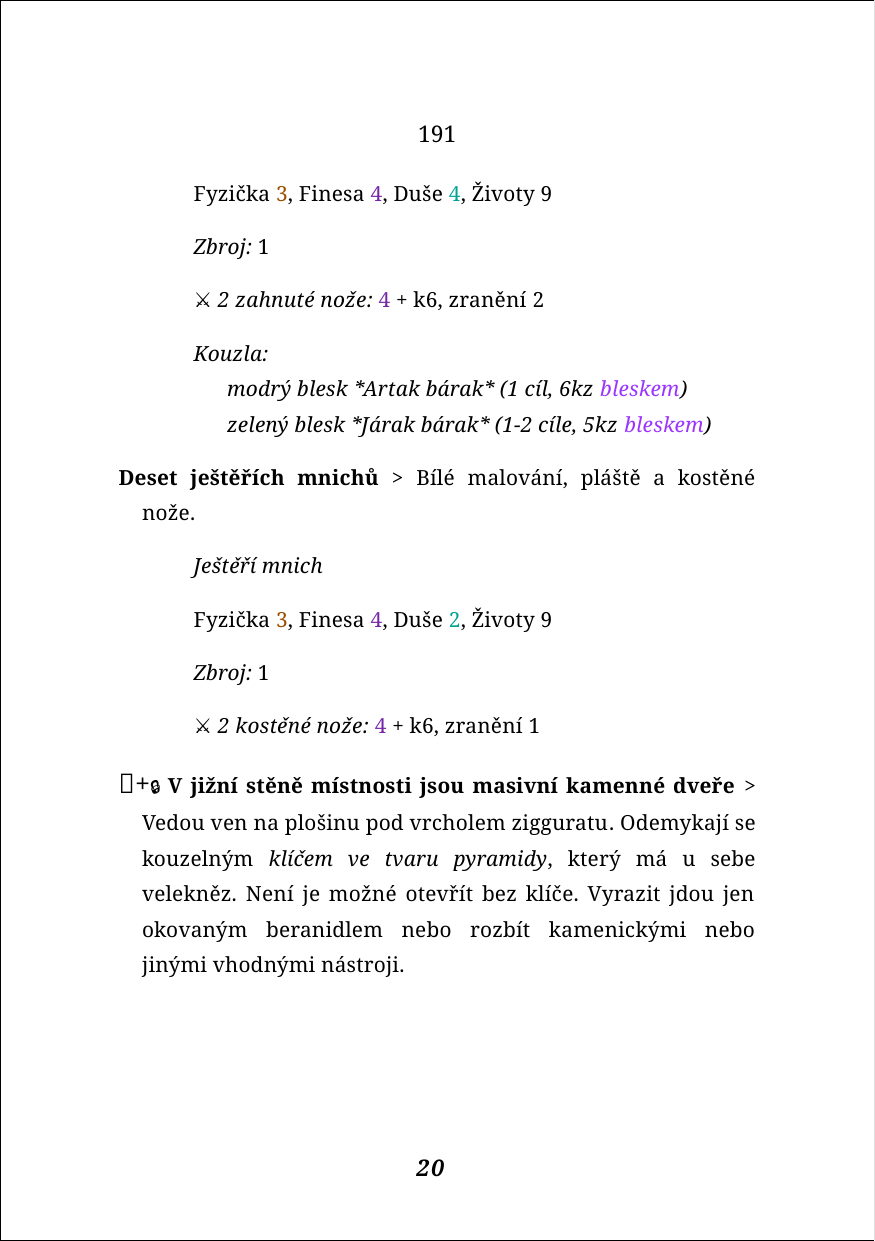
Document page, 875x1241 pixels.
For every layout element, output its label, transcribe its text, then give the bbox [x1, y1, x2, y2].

text 🚪+🔒 V jižní stěně místnosti jsou masivní kamenné dveře > Vedou ven na plošinu pod vrcholem zigguratu. Odemykají se kouzelným klíčem ve tvaru pyramidy, který má u sebe velekněz. Není je možné otevřít bez klíče. Vyrazit jdou jen okovaným beranidlem nebo rozbít kamenickými nebo jinými vhodnými nástroji. [118, 764, 756, 979]
list ⚔ 2 kostěné nože: 4 + k6, zranění 1 [156, 711, 756, 740]
list Ještěří mnich [156, 552, 756, 580]
list Kouzla: modrý blesk *Artak bárak* (1 cíl, 6kz bleskem) zelený blesk *Járak bárak* (1-2 cíle, 5kz bleskem) [156, 339, 756, 438]
list Zbroj: 1 [156, 658, 756, 687]
list ⚔ 2 zahnuté nože: 4 + k6, zranění 2 [156, 285, 756, 314]
list Zbroj: 1 [156, 232, 756, 261]
list Fyzička 3, Finesa 4, Duše 4, Životy 9 [156, 179, 756, 207]
text Deset ještěřích mnichů > Bílé malování, pláště a kostěné nože. [118, 463, 756, 527]
list Fyzička 3, Finesa 4, Duše 2, Životy 9 [156, 605, 756, 633]
